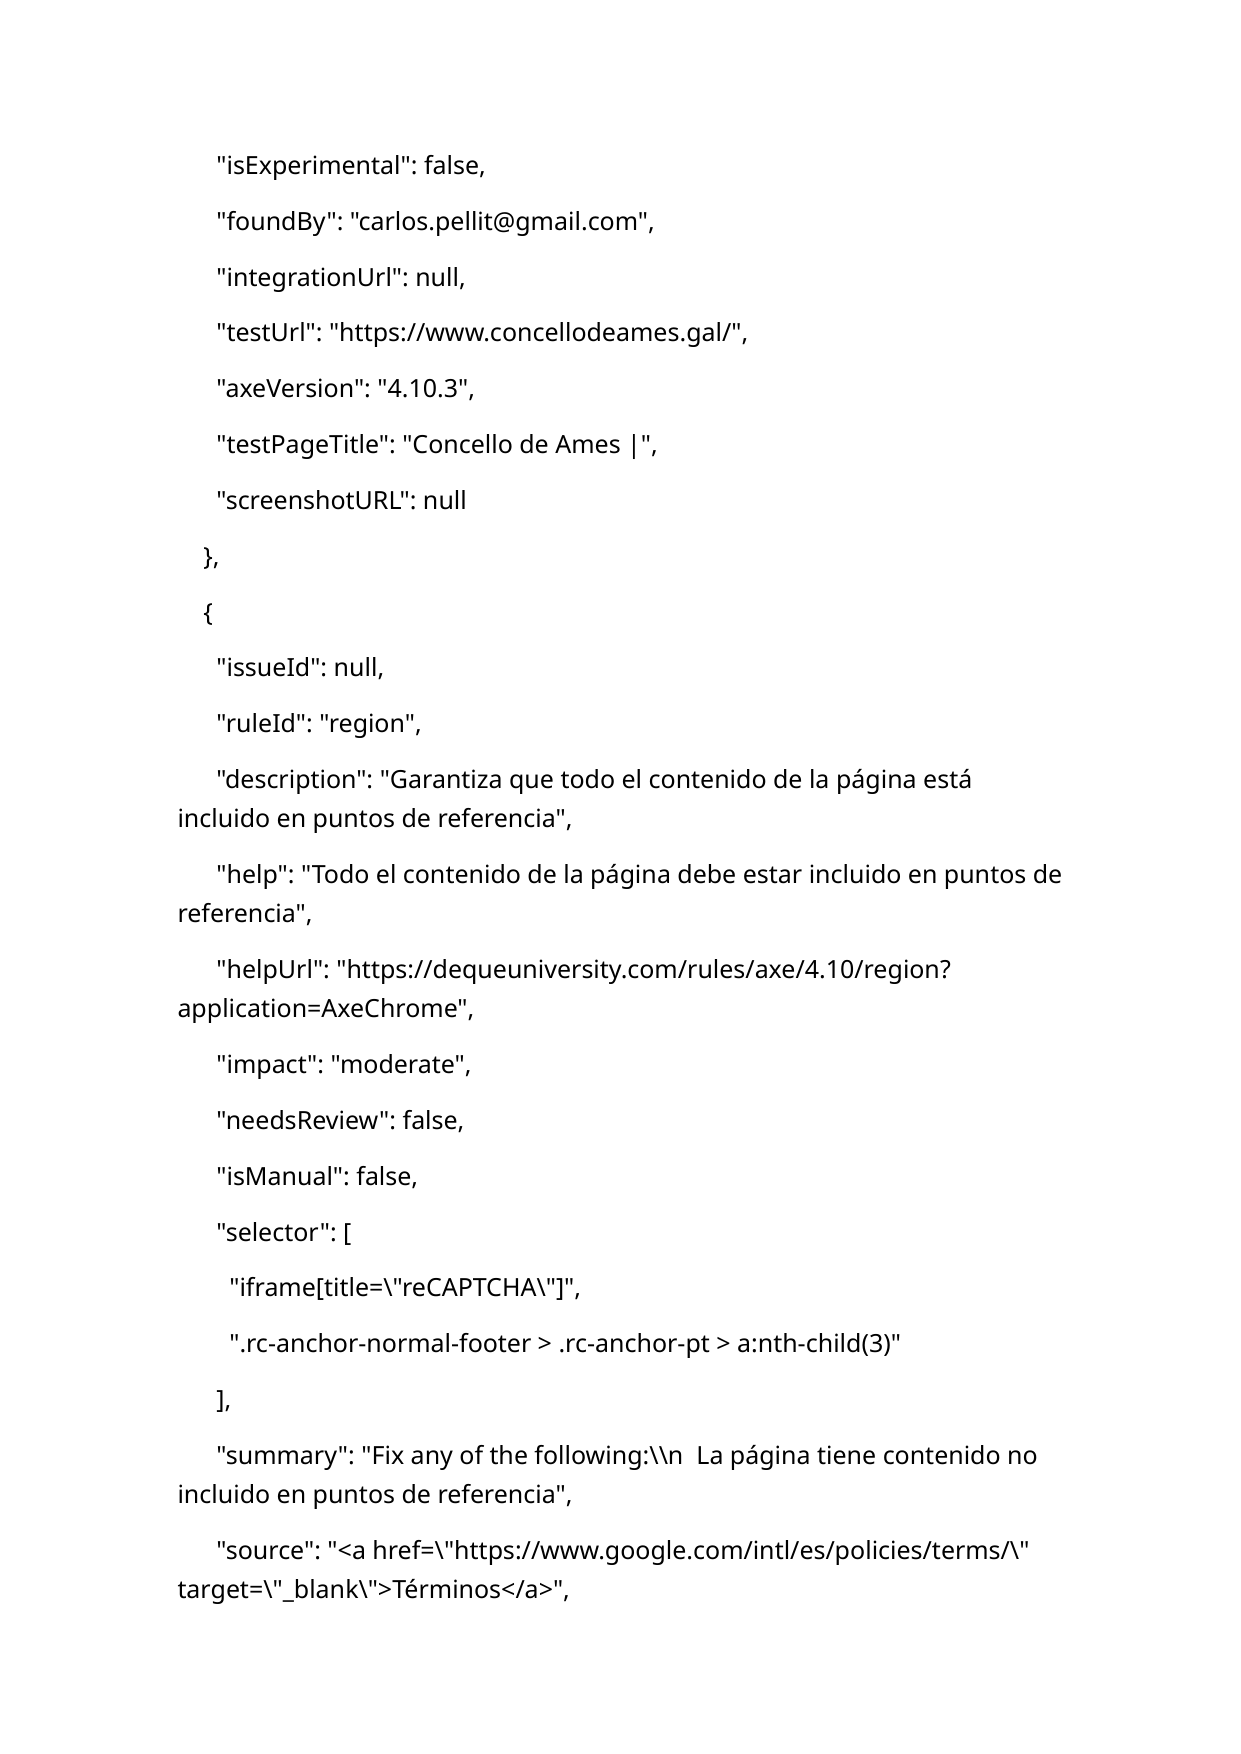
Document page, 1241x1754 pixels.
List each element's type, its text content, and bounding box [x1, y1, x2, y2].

text "summary": "Fix any of the following:\\n La página tiene contenido no incluido en puntos de referencia", [177, 1438, 1063, 1511]
text "integrationUrl": null, [177, 259, 1063, 293]
text "foundBy": "carlos.pellit@gmail.com", [177, 203, 1063, 237]
text "iframe[title=\"reCAPTCHA\"]", [177, 1270, 1063, 1304]
text "impact": "moderate", [177, 1047, 1063, 1081]
text ], [177, 1382, 1063, 1416]
text "needsReview": false, [177, 1103, 1063, 1137]
text "isExperimental": false, [177, 148, 1063, 182]
text "axeVersion": "4.10.3", [177, 371, 1063, 405]
text "issueId": null, [177, 650, 1063, 684]
text }, [177, 538, 1063, 572]
text "source": "<a href=\"https://www.google.com/intl/es/policies/terms/\" target=\"_blank\">Términos</a>", [177, 1533, 1063, 1606]
text "helpUrl": "https://dequeuniversity.com/rules/axe/4.10/region?application=AxeChrome", [177, 952, 1063, 1025]
text "screenshotURL": null [177, 483, 1063, 517]
text "isManual": false, [177, 1158, 1063, 1192]
text "help": "Todo el contenido de la página debe estar incluido en puntos de referencia", [177, 857, 1063, 930]
text "selector": [ [177, 1214, 1063, 1248]
text "description": "Garantiza que todo el contenido de la página está incluido en puntos de referencia", [177, 762, 1063, 835]
text ".rc-anchor-normal-footer > .rc-anchor-pt > a:nth-child(3)" [177, 1326, 1063, 1360]
text "ruleId": "region", [177, 706, 1063, 740]
text "testUrl": "https://www.concellodeames.gal/", [177, 315, 1063, 349]
text "testPageTitle": "Concello de Ames |", [177, 427, 1063, 461]
text { [177, 594, 1063, 628]
